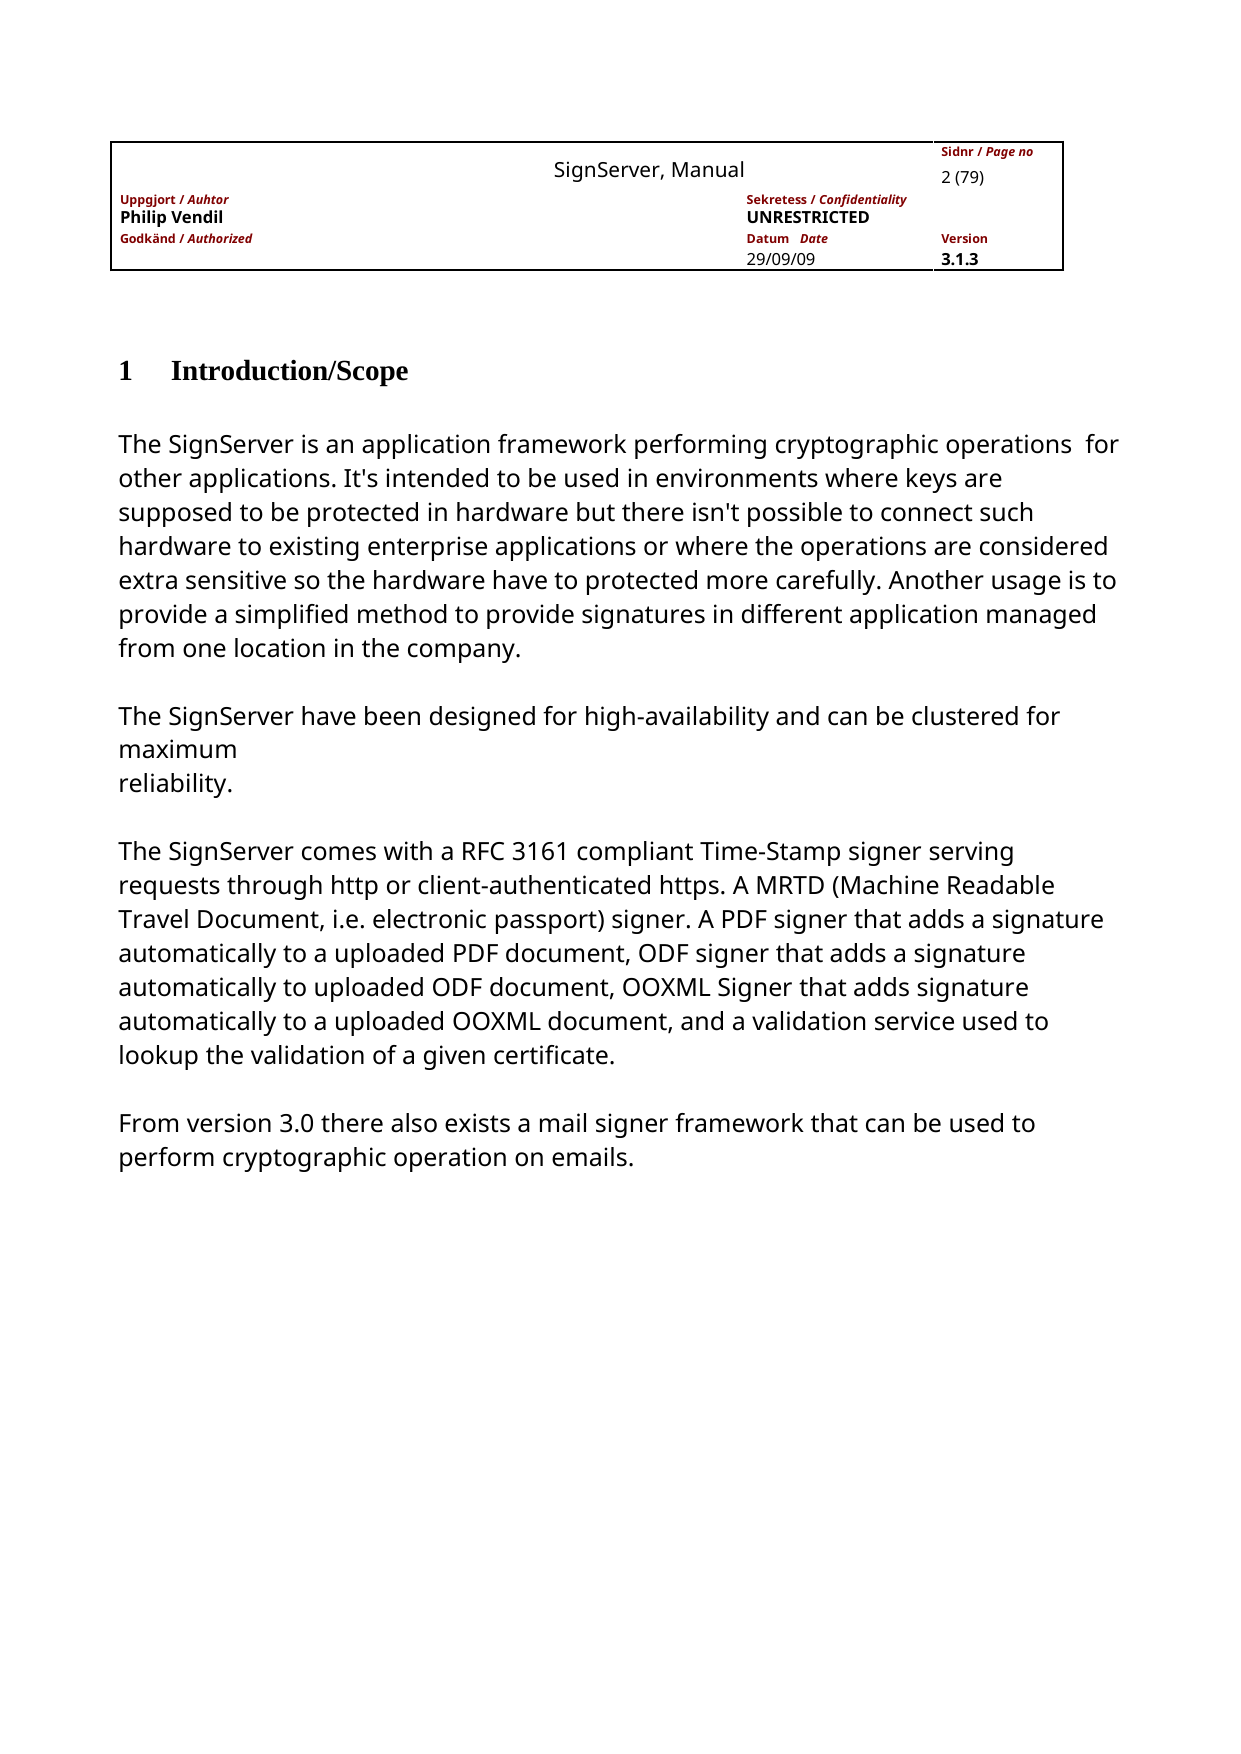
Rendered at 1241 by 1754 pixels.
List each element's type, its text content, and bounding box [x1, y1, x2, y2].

text From version 3.0 there also exists a mail signer framework that can be used to perform cryptographic operation on emails. [118, 1106, 1122, 1174]
text reliability. [118, 766, 1122, 834]
text The SignServer have been designed for high-availability and can be clustered for maximum [118, 698, 1122, 766]
text The SignServer comes with a RFC 3161 compliant Time-Stamp signer serving requests through http or client-authenticated https. A MRTD (Machine Readable Travel Document, i.e. electronic passport) signer. A PDF signer that adds a signature automatically to a uploaded PDF document, ODF signer that adds a signature automatically to uploaded ODF document, OOXML Signer that adds signature automatically to a uploaded OOXML document, and a validation service used to lookup the validation of a given certificate. [118, 834, 1122, 1072]
subtitle Introduction/Scope [118, 354, 1122, 386]
text The SignServer is an application framework performing cryptographic operations for other applications. It's intended to be used in environments where keys are supposed to be protected in hardware but there isn't possible to connect such hardware to existing enterprise applications or where the operations are considered extra sensitive so the hardware have to protected more carefully. Another usage is to provide a simplified method to provide signatures in different application managed from one location in the company. [118, 427, 1122, 698]
